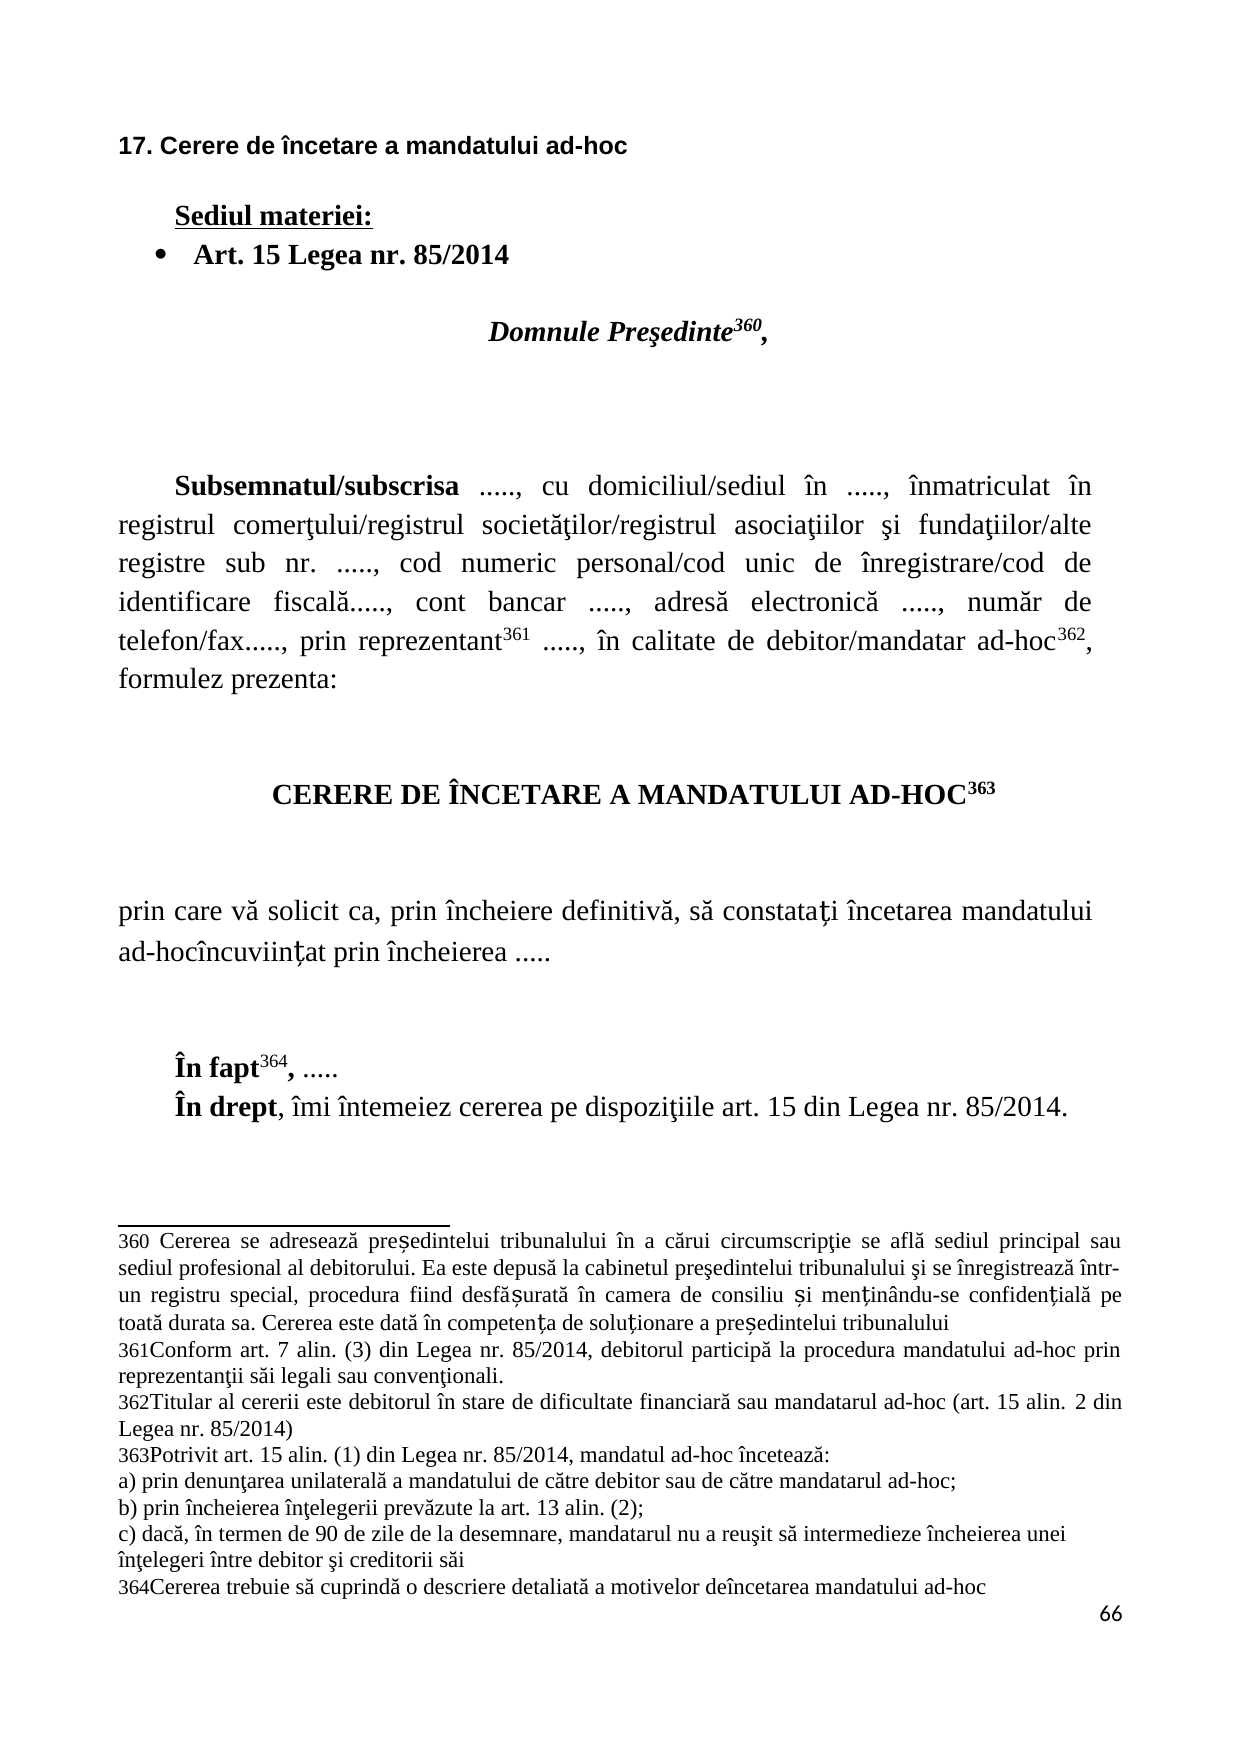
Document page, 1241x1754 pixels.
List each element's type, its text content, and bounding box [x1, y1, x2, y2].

text Titular al cererii este debitorul în stare de dificultate financiară sau mandatarul ad-hoc (art. 15 alin. 2 din Legea nr. 85/2014) [118, 1388, 1122, 1441]
text Domnule Preşedinte, [118, 314, 1093, 348]
subtitle 17. cerere de încetare a mandatului ad-hoc [118, 131, 1122, 160]
text Sediul materiei: [118, 198, 1122, 232]
text Cererea trebuie să cuprindă o descriere detaliată a motivelor deîncetarea mandatului ad-hoc [118, 1573, 1122, 1599]
text prin care vă solicit ca, prin încheiere definitivă, să constatați încetarea mandatului ad-hocîncuviințat prin încheierea ..... [118, 892, 1093, 968]
list Art. 15 Legea nr. 85/2014 [156, 237, 1122, 271]
text În drept, îmi întemeiez cererea pe dispoziţiile art. 15 din Legea nr. 85/2014. [118, 1089, 1093, 1122]
text Subsemnatul/subscrisa ....., cu domiciliul/sediul în ....., înmatriculat în registrul comerţului/registrul societăţilor/registrul asociaţiilor şi fundaţiilor/alte registre sub nr. ....., cod numeric personal/cod unic de înregistrare/cod de identificare fiscală....., cont bancar ....., adresă electronică ....., număr de telefon/fax....., prin reprezentant ....., în calitate de debitor/mandatar ad-hoc, formulez prezenta: [118, 468, 1093, 695]
text Conform art. 7 alin. (3) din Legea nr. 85/2014, debitorul participă la procedura mandatului ad-hoc prin reprezentanţii săi legali sau convenţionali. [118, 1336, 1122, 1388]
text c) dacă, în termen de 90 de zile de la desemnare, mandatarul nu a reuşit să intermedieze încheierea unei înţelegeri între debitor şi creditorii săi [118, 1520, 1122, 1573]
text b) prin încheierea înţelegerii prevăzute la art. 13 alin. (2); [118, 1494, 1122, 1520]
text Potrivit art. 15 alin. (1) din Legea nr. 85/2014, mandatul ad-hoc încetează: [118, 1441, 1122, 1467]
text CERERE DE ÎNCETARE A MANDATULUI AD-HOC [118, 777, 1093, 810]
text Cererea se adresează președintelui tribunalului în a cărui circumscripţie se află sediul principal sau sediul profesional al debitorului. Ea este depusă la cabinetul preşedintelui tribunalului şi se înregistrează într-un registru special, procedura fiind desfășurată în camera de consiliu și menținându-se confidențială pe toată durata sa. Cererea este dată în competența de soluționare a președintelui tribunalului [118, 1226, 1122, 1336]
text În fapt, ..... [118, 1050, 1093, 1084]
text a) prin denunţarea unilaterală a mandatului de către debitor sau de către mandatarul ad-hoc; [118, 1467, 1122, 1494]
